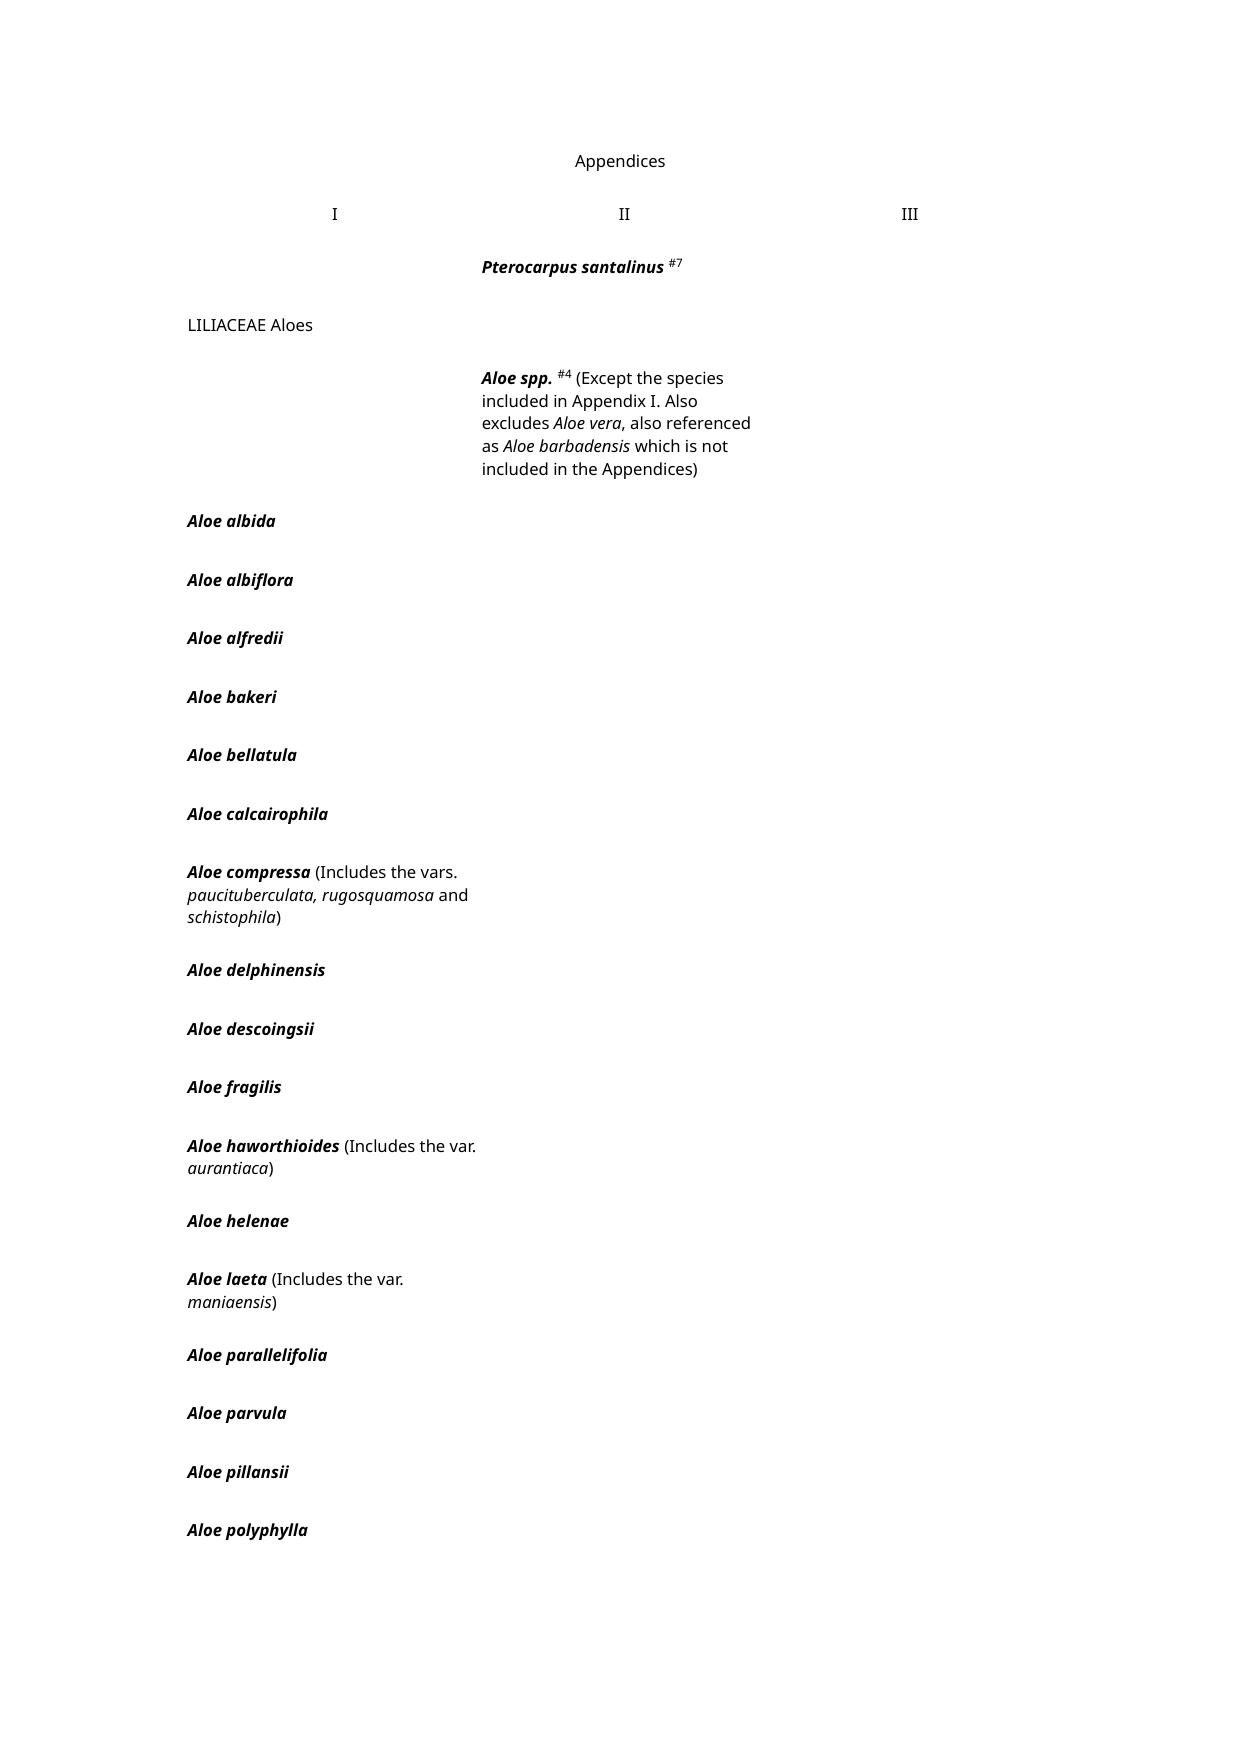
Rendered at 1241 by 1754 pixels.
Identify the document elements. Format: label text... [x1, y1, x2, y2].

table_cell [767, 1210, 1053, 1268]
table_cell [767, 510, 1053, 568]
table_cell Aloe fragilis [188, 1076, 482, 1134]
table_cell [482, 1210, 767, 1268]
table_cell Aloe albiflora [188, 569, 482, 627]
table_cell [482, 861, 767, 959]
table_cell [767, 861, 1053, 959]
table_cell [482, 1402, 767, 1460]
table_cell Aloe compressa (Includes the vars. paucituberculata, rugosquamosa and schistophila) [188, 861, 482, 959]
table_cell Aloe laeta (Includes the var. maniaensis) [188, 1268, 482, 1343]
table_cell [767, 1134, 1053, 1209]
table_cell Aloe parallelifolia [188, 1344, 482, 1402]
table_cell [767, 1519, 1053, 1577]
table_header Appendices [188, 150, 1053, 203]
table_cell [482, 1017, 767, 1076]
table_cell [482, 1460, 767, 1519]
table_cell [767, 367, 1053, 510]
table_cell II [482, 203, 767, 255]
table_cell Aloe helenae [188, 1210, 482, 1268]
table_cell [482, 744, 767, 802]
table_cell III [767, 203, 1053, 255]
table_cell [482, 685, 767, 744]
table_cell [767, 1402, 1053, 1460]
table_cell Aloe alfredii [188, 627, 482, 685]
table_cell [482, 959, 767, 1017]
table_cell Aloe delphinensis [188, 959, 482, 1017]
table_cell Aloe parvula [188, 1402, 482, 1460]
table_cell [767, 685, 1053, 744]
table_cell [188, 255, 482, 314]
table_cell [482, 802, 767, 861]
table_cell Aloe calcairophila [188, 802, 482, 861]
table_cell LILIACEAE Aloes [188, 314, 1053, 367]
table_cell [767, 1076, 1053, 1134]
table_cell [482, 1268, 767, 1343]
table_cell [482, 1519, 767, 1577]
table_cell Aloe pillansii [188, 1460, 482, 1519]
table_cell [482, 510, 767, 568]
table_cell Aloe albida [188, 510, 482, 568]
table_cell [482, 1344, 767, 1402]
table_cell [767, 1344, 1053, 1402]
table_cell [767, 1460, 1053, 1519]
table_cell [767, 744, 1053, 802]
table_cell Pterocarpus santalinus #7 [482, 255, 767, 314]
table_cell [482, 627, 767, 685]
table_cell [767, 802, 1053, 861]
table_cell I [188, 203, 482, 255]
table_cell [767, 959, 1053, 1017]
table_cell Aloe haworthioides (Includes the var. aurantiaca) [188, 1134, 482, 1209]
table_cell Aloe bakeri [188, 685, 482, 744]
table_cell [482, 569, 767, 627]
table_cell [482, 1134, 767, 1209]
table_cell Aloe bellatula [188, 744, 482, 802]
table_cell Aloe polyphylla [188, 1519, 482, 1577]
table_cell [767, 569, 1053, 627]
table_cell Aloe spp. #4 (Except the species included in Appendix I. Also excludes Aloe vera, also referenced as Aloe barbadensis which is not included in the Appendices) [482, 367, 767, 510]
table_cell [767, 255, 1053, 314]
table_cell [767, 627, 1053, 685]
table_cell [767, 1017, 1053, 1076]
table_cell Aloe descoingsii [188, 1017, 482, 1076]
table_cell [188, 367, 482, 510]
table_cell [767, 1268, 1053, 1343]
table_cell [482, 1076, 767, 1134]
